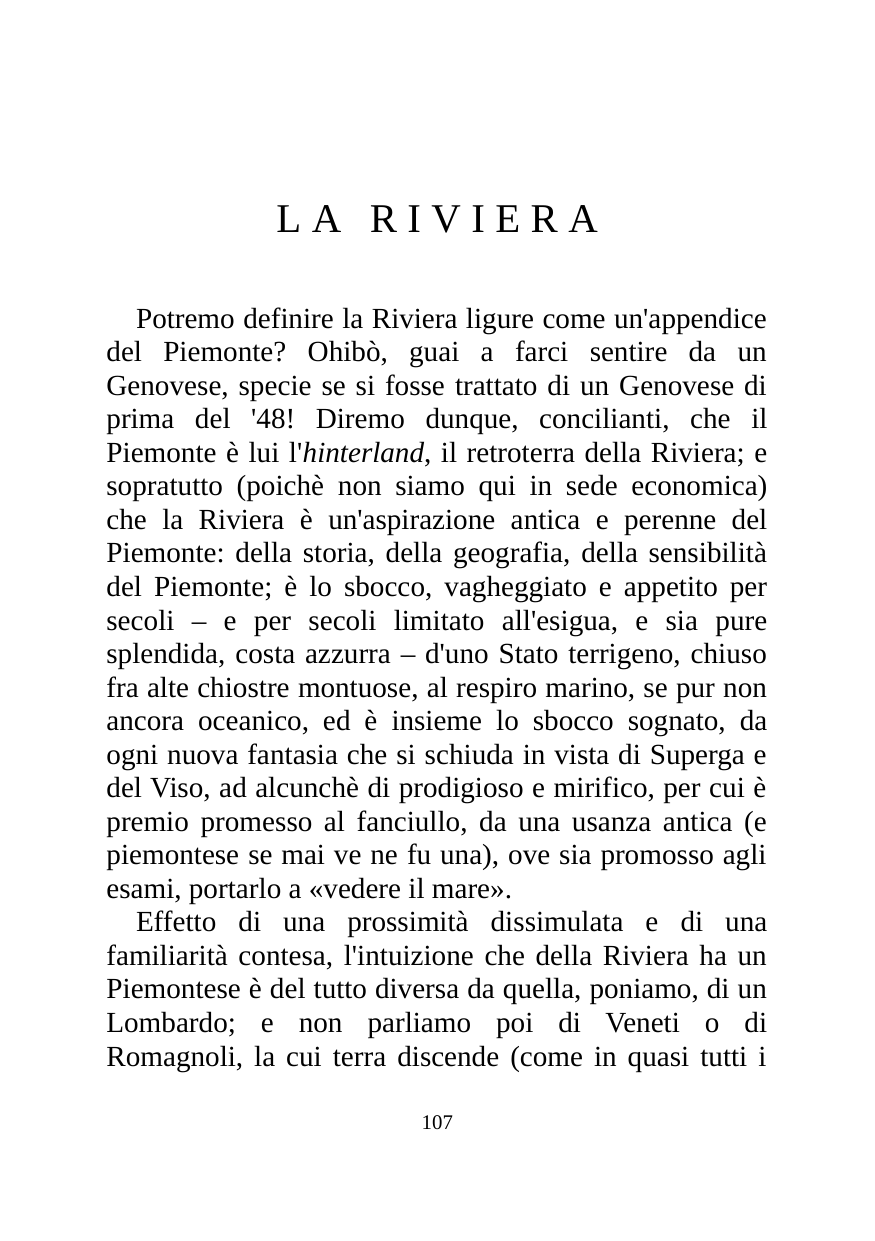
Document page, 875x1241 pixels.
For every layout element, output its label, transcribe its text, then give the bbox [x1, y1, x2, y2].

text Effetto di una prossimità dissimulata e di una familiarità contesa, l'intuizione che della Riviera ha un Piemontese è del tutto diversa da quella, poniamo, di un Lombardo; e non parliamo poi di Veneti o di Romagnoli, la cui terra discende (come in quasi tutti i [106, 904, 768, 1072]
subtitle LA RIVIERA [106, 195, 768, 242]
text Potremo definire la Riviera ligure come un'appendice del Piemonte? Ohibò, guai a farci sentire da un Genovese, specie se si fosse trattato di un Genovese di prima del '48! Diremo dunque, concilianti, che il Piemonte è lui l'hinterland, il retroterra della Riviera; e sopratutto (poichè non siamo qui in sede economica) che la Riviera è un'aspirazione antica e perenne del Piemonte: della storia, della geografia, della sensibilità del Piemonte; è lo sbocco, vagheggiato e appetito per secoli – e per secoli limitato all'esigua, e sia pure splendida, costa azzurra – d'uno Stato terrigeno, chiuso fra alte chiostre montuose, al respiro marino, se pur non ancora oceanico, ed è insieme lo sbocco sognato, da ogni nuova fantasia che si schiuda in vista di Superga e del Viso, ad alcunchè di prodigioso e mirifico, per cui è premio promesso al fanciullo, da una usanza antica (e piemontese se mai ve ne fu una), ove sia promosso agli esami, portarlo a «vedere il mare». [106, 301, 768, 904]
